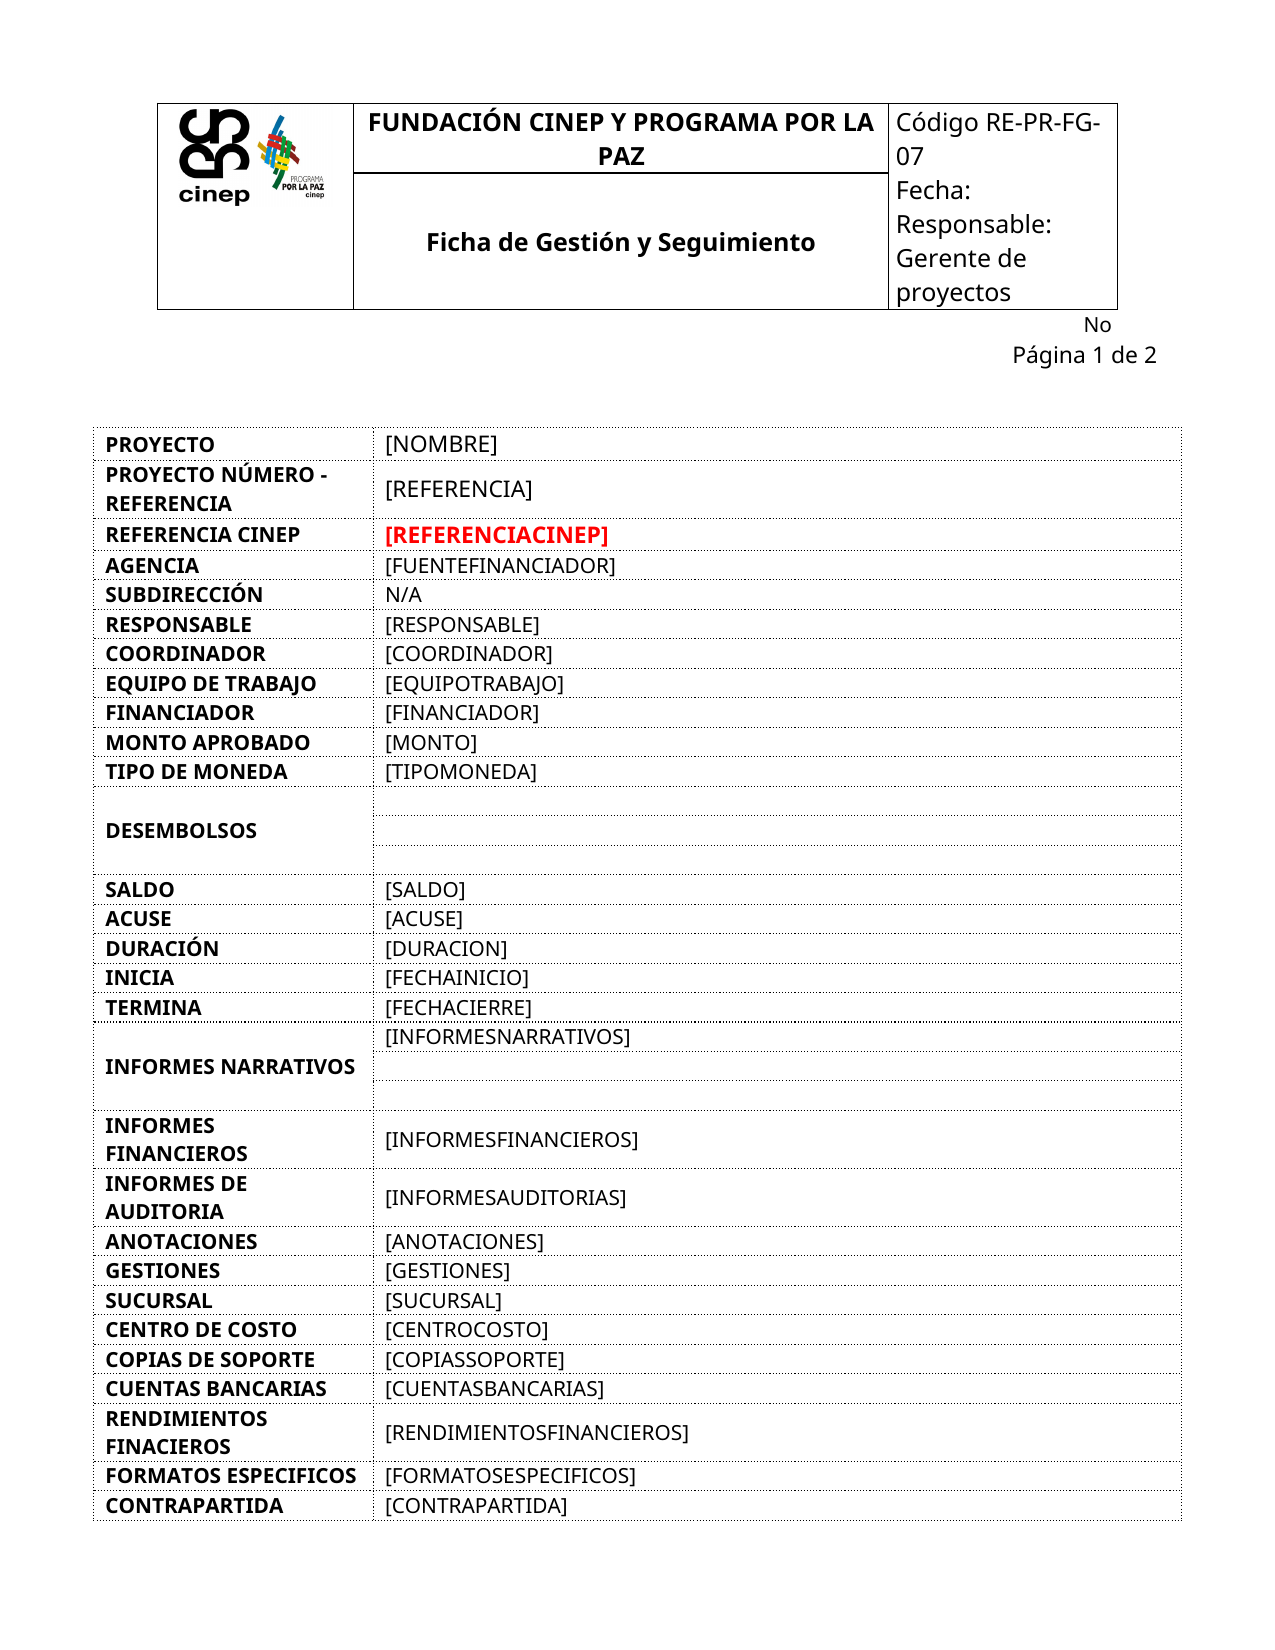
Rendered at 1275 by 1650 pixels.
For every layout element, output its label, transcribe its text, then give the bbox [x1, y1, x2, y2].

table_cell INFORMES NARRATIVOS [94, 1021, 373, 1110]
table_cell [374, 1051, 1181, 1080]
table_cell FORMATOS ESPECIFICOS [94, 1461, 373, 1490]
table_cell [INFORMESNARRATIVOS] [374, 1021, 1181, 1051]
table_cell PROYECTO NÚMERO - REFERENCIA [94, 460, 373, 517]
table_cell GESTIONES [94, 1255, 373, 1285]
table_cell [REFERENCIACINEP] [374, 518, 1181, 550]
table_cell [FINANCIADOR] [374, 697, 1181, 727]
table_cell [RENDIMIENTOSFINANCIEROS] [374, 1403, 1181, 1461]
table_cell [DURACION] [374, 933, 1181, 962]
table_cell MONTO APROBADO [94, 727, 373, 756]
table_cell [CUENTASBANCARIAS] [374, 1373, 1181, 1403]
table_cell [SUCURSAL] [374, 1285, 1181, 1314]
table_cell [ACUSE] [374, 904, 1181, 933]
table_cell TERMINA [94, 992, 373, 1021]
table_cell [CONTRAPARTIDA] [374, 1490, 1181, 1519]
table_cell [374, 845, 1181, 874]
table_cell [RESPONSABLE] [374, 609, 1181, 638]
table_cell [FORMATOSESPECIFICOS] [374, 1461, 1181, 1490]
table_cell [COPIASSOPORTE] [374, 1344, 1181, 1373]
table_cell [REFERENCIA] [374, 460, 1181, 517]
table_cell INICIA [94, 963, 373, 992]
table_cell DURACIÓN [94, 933, 373, 962]
table_cell [INFORMESAUDITORIAS] [374, 1168, 1181, 1226]
table_cell COPIAS DE SOPORTE [94, 1344, 373, 1373]
table_cell [FUENTEFINANCIADOR] [374, 550, 1181, 579]
table_cell TIPO DE MONEDA [94, 756, 373, 786]
table_cell [374, 786, 1181, 815]
table_cell COORDINADOR [94, 638, 373, 668]
table_cell SUCURSAL [94, 1285, 373, 1314]
table_cell INFORMES DE AUDITORIA [94, 1168, 373, 1226]
table_cell AGENCIA [94, 550, 373, 579]
table_cell RENDIMIENTOS FINACIEROS [94, 1403, 373, 1461]
table_cell REFERENCIA CINEP [94, 518, 373, 550]
table_cell [ANOTACIONES] [374, 1226, 1181, 1255]
table_cell INFORMES FINANCIEROS [94, 1110, 373, 1168]
table_cell ANOTACIONES [94, 1226, 373, 1255]
table_cell [EQUIPOTRABAJO] [374, 668, 1181, 697]
table_cell [CENTROCOSTO] [374, 1314, 1181, 1344]
table_cell RESPONSABLE [94, 609, 373, 638]
table_cell DESEMBOLSOS [94, 786, 373, 874]
table_cell [INFORMESFINANCIEROS] [374, 1110, 1181, 1168]
table_cell CONTRAPARTIDA [94, 1490, 373, 1519]
table_cell [COORDINADOR] [374, 638, 1181, 668]
table_cell N/A [374, 579, 1181, 609]
table_cell [MONTO] [374, 727, 1181, 756]
table_header PROYECTO [94, 427, 373, 459]
picture [250, 104, 333, 207]
table_cell CUENTAS BANCARIAS [94, 1373, 373, 1403]
table_cell [FECHACIERRE] [374, 992, 1181, 1021]
table_cell EQUIPO DE TRABAJO [94, 668, 373, 697]
table_cell SALDO [94, 874, 373, 903]
table_cell [FECHAINICIO] [374, 963, 1181, 992]
table_cell [TIPOMONEDA] [374, 756, 1181, 786]
table_cell ACUSE [94, 904, 373, 933]
table_cell SUBDIRECCIÓN [94, 579, 373, 609]
table_cell [GESTIONES] [374, 1255, 1181, 1285]
table_cell [SALDO] [374, 874, 1181, 903]
table_cell [374, 1080, 1181, 1110]
table_cell CENTRO DE COSTO [94, 1314, 373, 1344]
table_cell [374, 815, 1181, 844]
table_cell FINANCIADOR [94, 697, 373, 727]
table_header [NOMBRE] [374, 427, 1181, 459]
